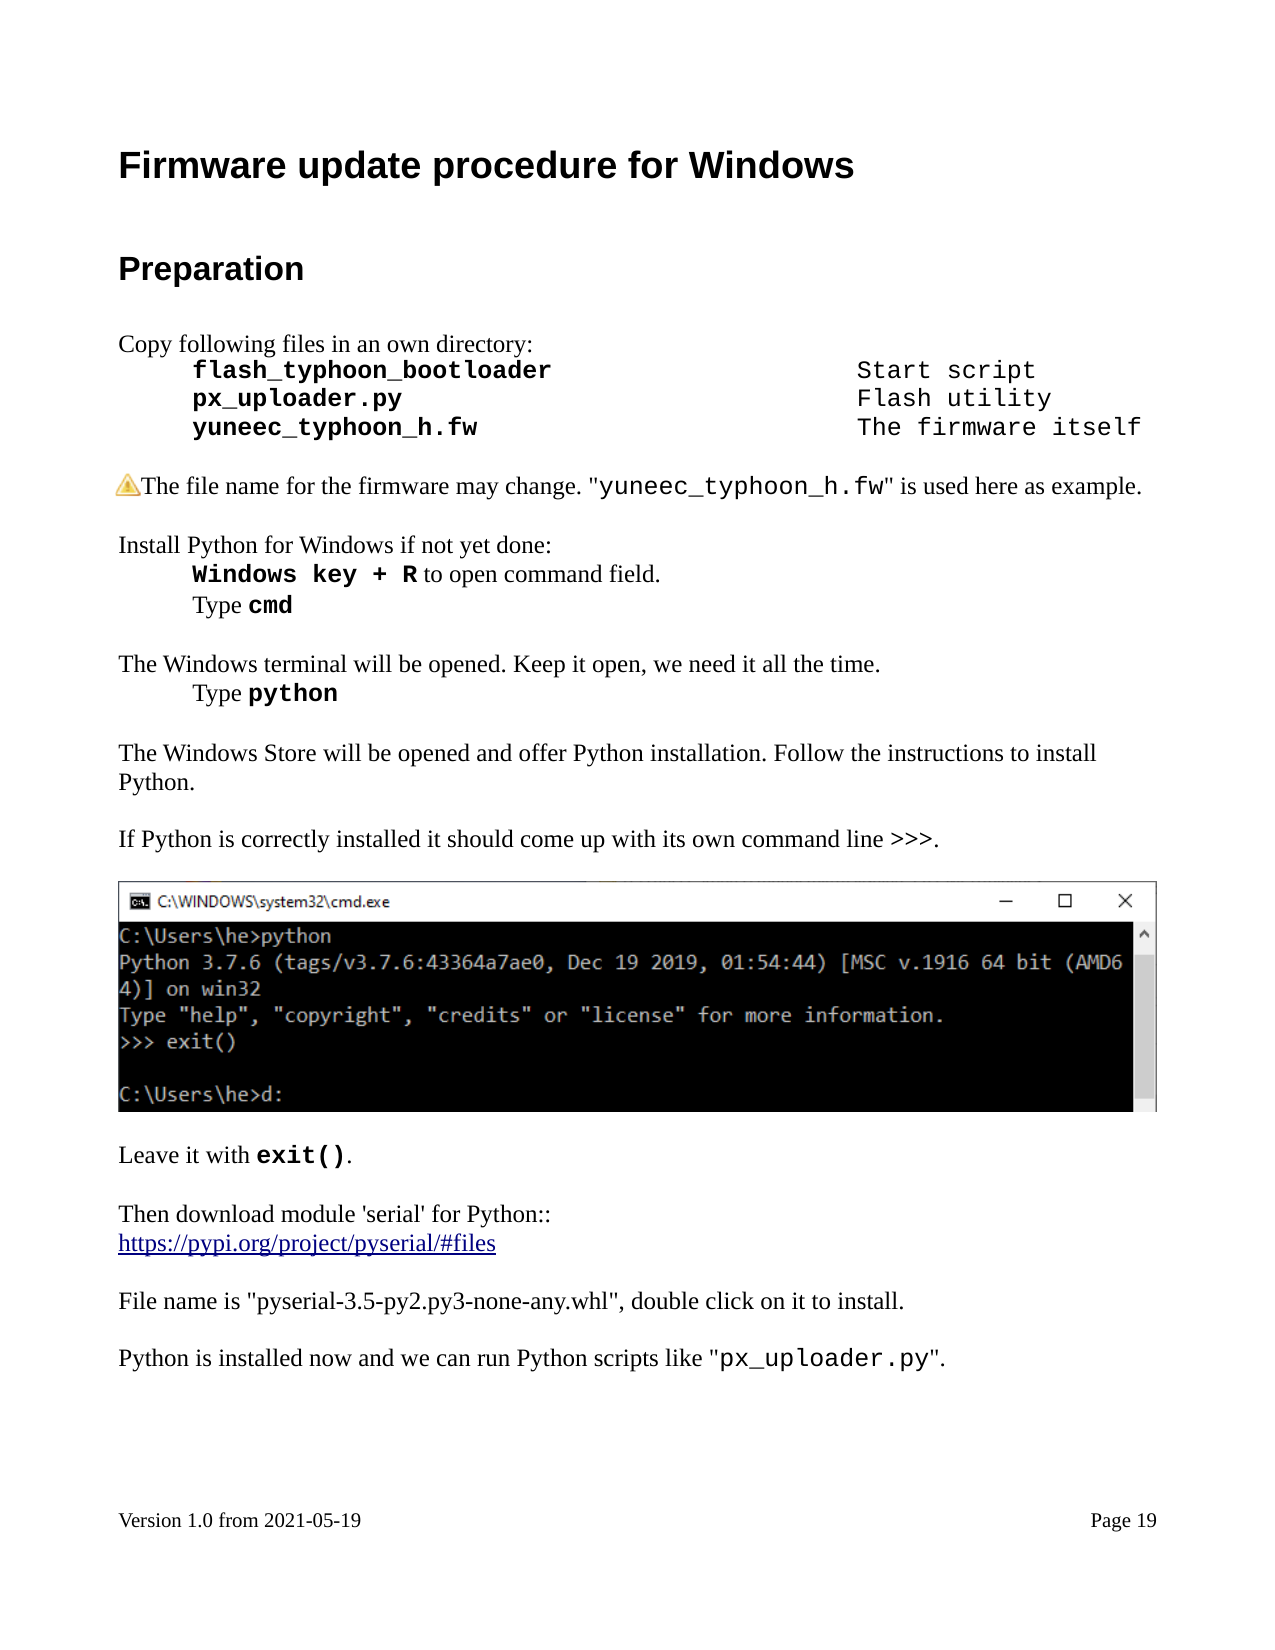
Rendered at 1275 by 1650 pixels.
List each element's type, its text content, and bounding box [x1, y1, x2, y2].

text yuneec_typhoon_h.fw The firmware itself [118, 414, 1157, 442]
text The Windows terminal will be opened. Keep it open, we need it all the time. [118, 649, 1157, 678]
text If Python is correctly installed it should come up with its own command line >>>. [118, 824, 1157, 853]
text Leave it with exit(). [118, 1140, 1157, 1171]
text Type cmd [118, 590, 1157, 621]
picture [115, 472, 141, 498]
subtitle Firmware update procedure for Windows [118, 143, 1157, 187]
text The Windows Store will be opened and offer Python installation. Follow the instructions to install Python. [118, 738, 1157, 795]
text Type python [118, 678, 1157, 709]
text Python is installed now and we can run Python scripts like "px_uploader.py". [118, 1343, 1157, 1374]
text Windows key + R to open command field. [118, 559, 1157, 590]
text File name is "pyserial-3.5-py2.py3-none-any.whl", double click on it to install. [118, 1286, 1157, 1314]
text flash_typhoon_bootloader Start script [118, 357, 1157, 386]
text Copy following files in an own directory: [118, 329, 1157, 357]
subtitle Preparation [118, 249, 1157, 287]
text Then download module 'serial' for Python:: [118, 1199, 1157, 1228]
text The file name for the firmware may change. "yuneec_typhoon_h.fw" is used here as example. [118, 471, 1157, 502]
picture [118, 881, 1157, 1112]
text px_uploader.py Flash utility [118, 386, 1157, 414]
text Install Python for Windows if not yet done: [118, 530, 1157, 559]
text https://pypi.org/project/pyserial/#files [118, 1228, 1157, 1257]
